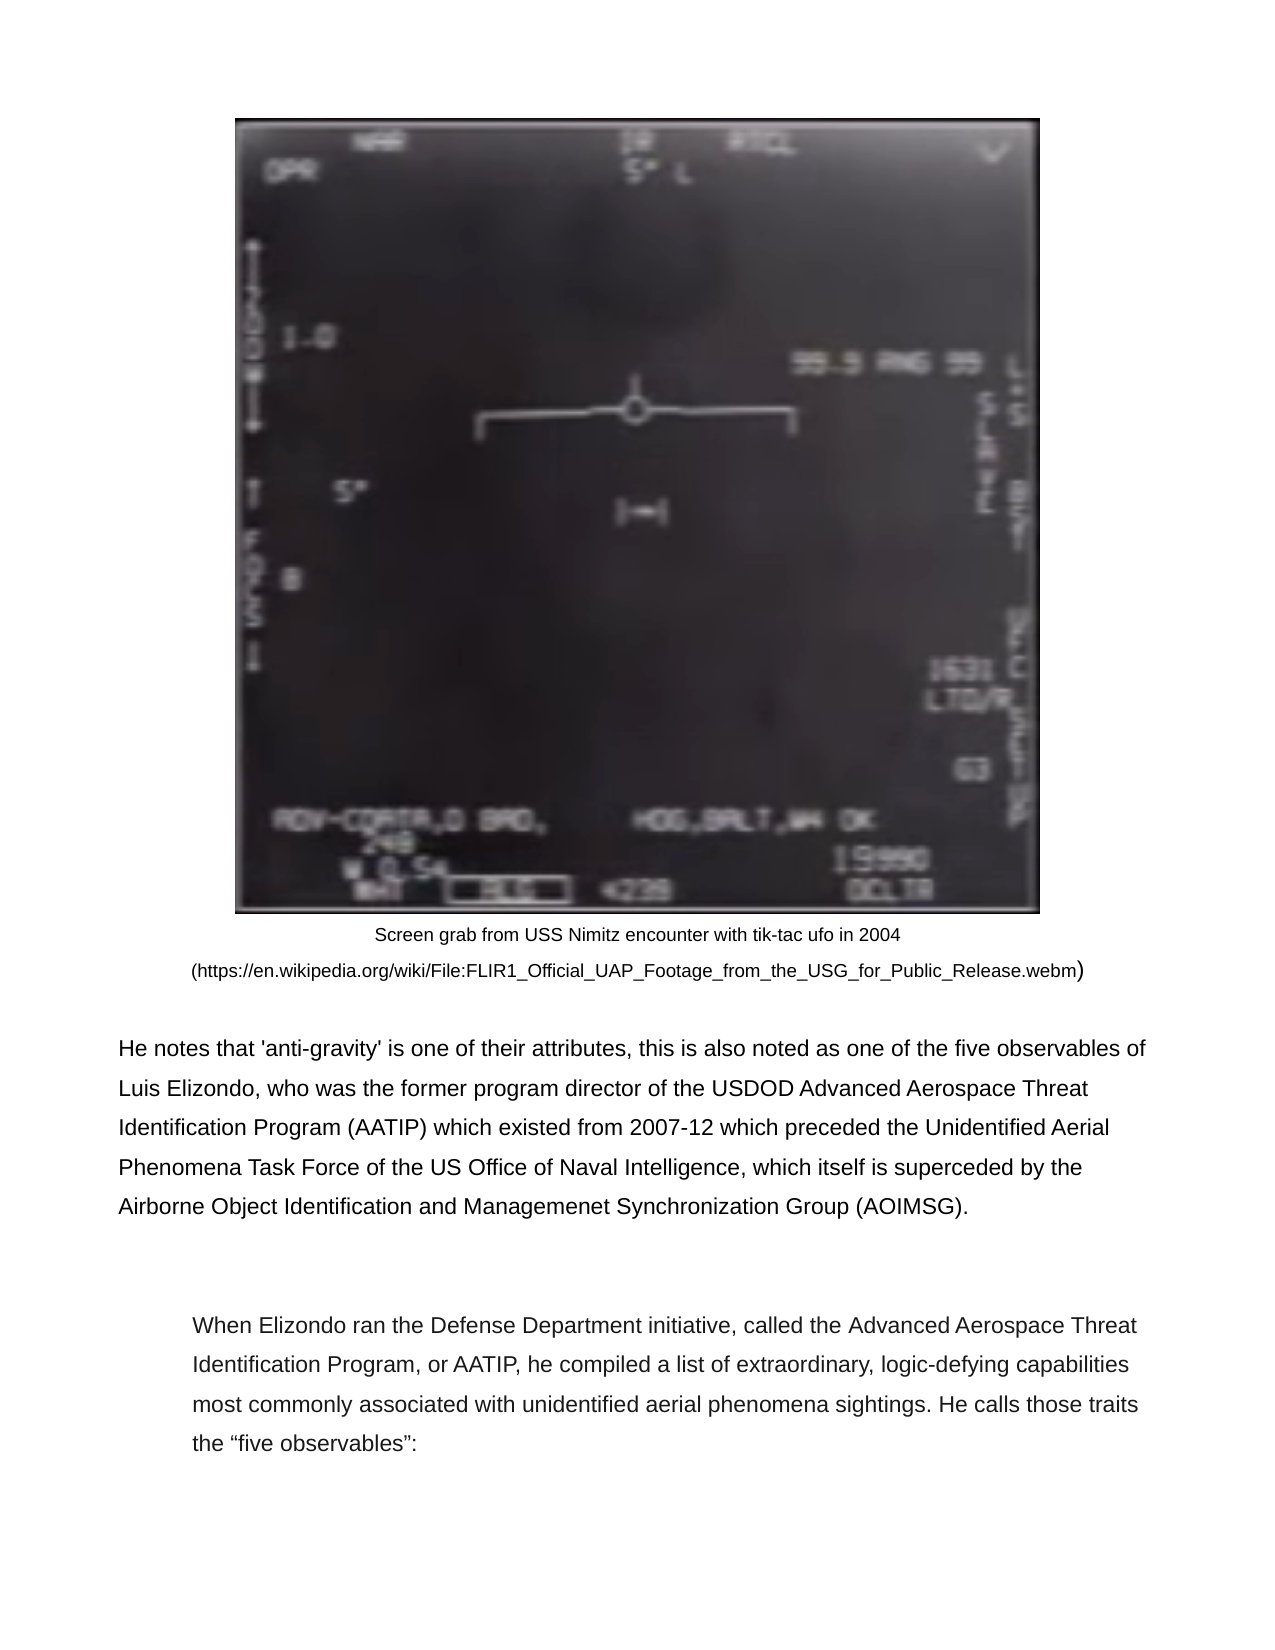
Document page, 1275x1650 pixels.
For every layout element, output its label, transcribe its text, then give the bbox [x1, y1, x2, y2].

text Screen grab from USS Nimitz encounter with tik-tac ufo in 2004 [118, 914, 1157, 946]
text He notes that 'anti-gravity' is one of their attributes, this is also noted as one of the five observables of Luis Elizondo, who was the former program director of the USDOD Advanced Aerospace Threat Identification Program (AATIP) which existed from 2007-12 which preceded the Unidentified Aerial Phenomena Task Force of the US Office of Naval Intelligence, which itself is superceded by the Airborne Object Identification and Managemenet Synchronization Group (AOIMSG). [118, 1035, 1157, 1220]
text When Elizondo ran the Defense Department initiative, called the Advanced Aerospace Threat Identification Program, or AATIP, he compiled a list of extraordinary, logic-defying capabilities most commonly associated with unidentified aerial phenomena sightings. He calls those traits the “five observables”: [192, 1312, 1157, 1457]
text (https://en.wikipedia.org/wiki/File:FLIR1_Official_UAP_Footage_from_the_USG_for_Public_Release.webm) [118, 956, 1157, 983]
picture [235, 118, 1040, 914]
